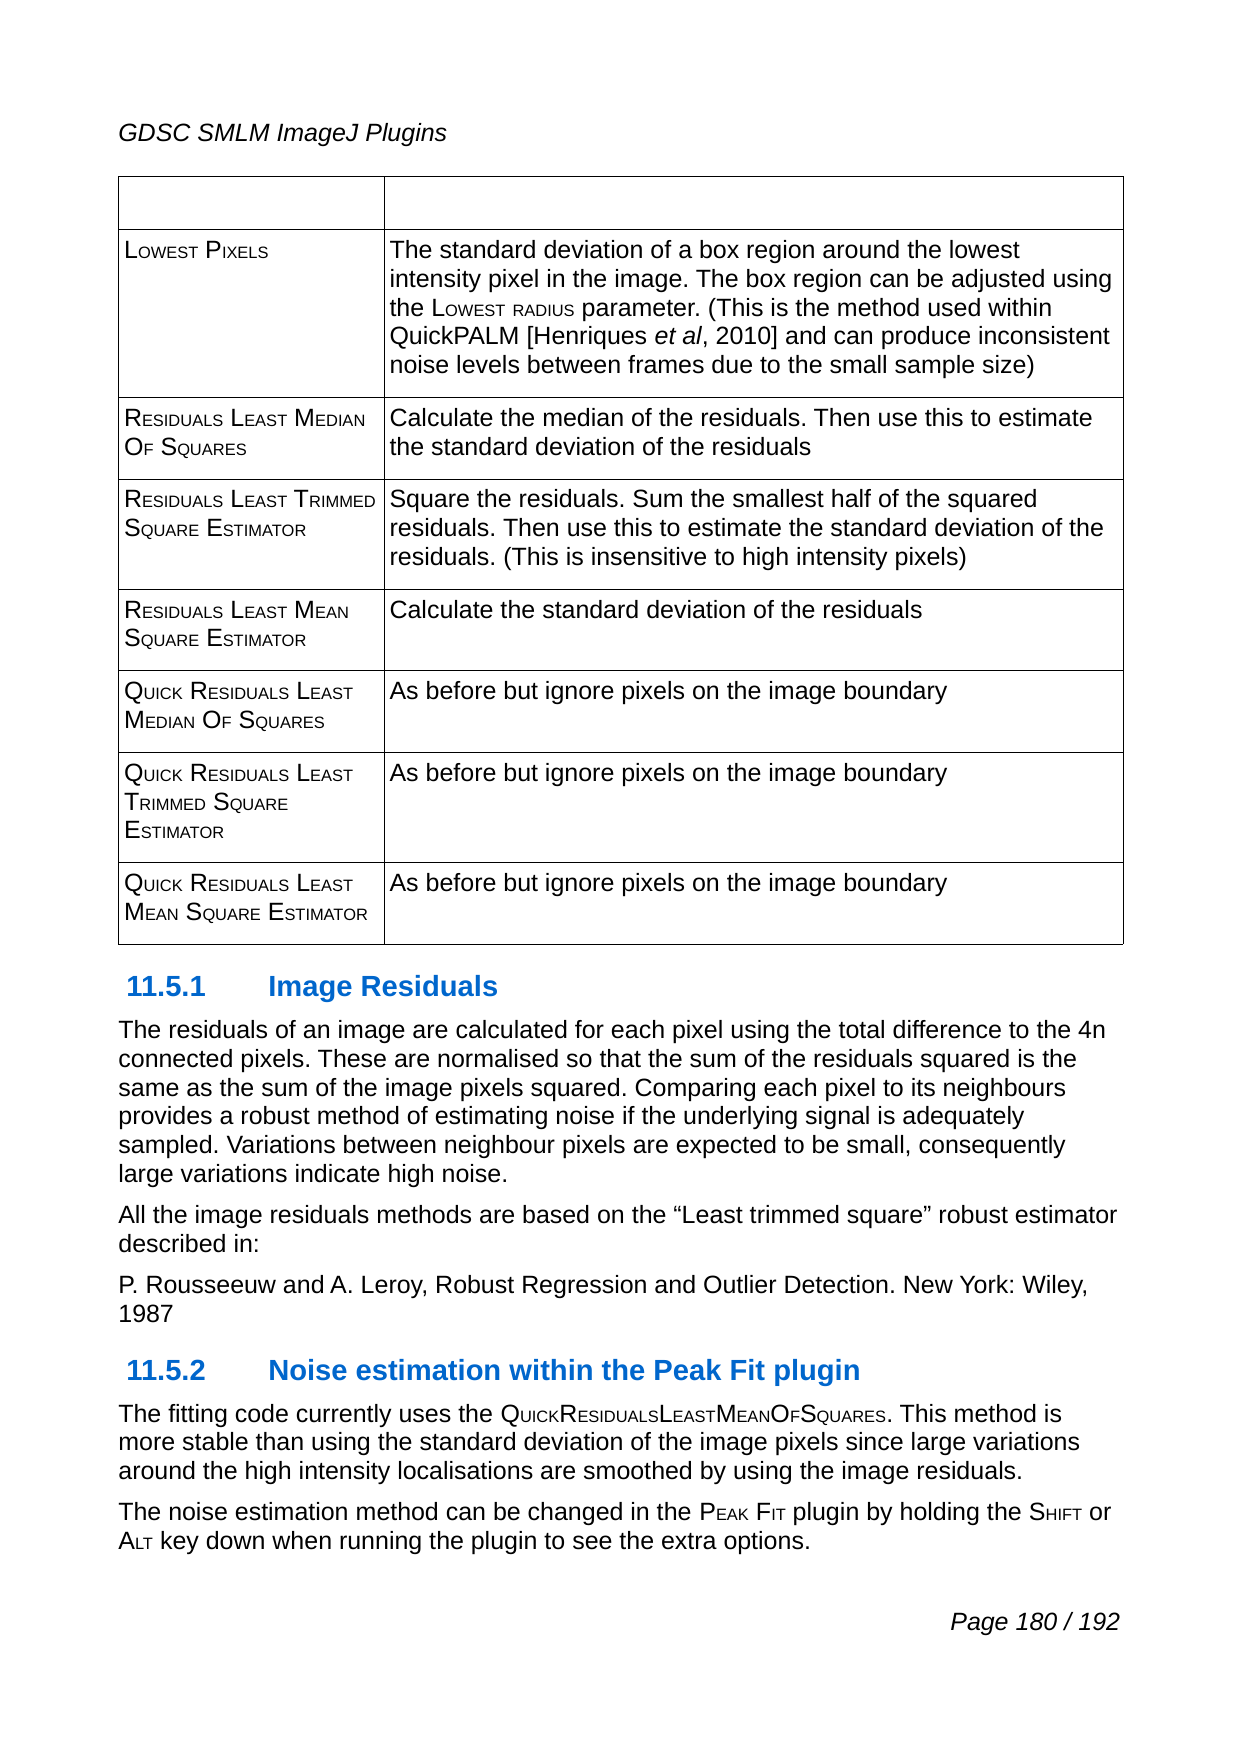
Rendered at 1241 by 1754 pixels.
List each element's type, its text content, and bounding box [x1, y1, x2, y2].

text The fitting code currently uses the QuickResidualsLeastMeanOfSquares. This method is more stable than using the standard deviation of the image pixels since large variations around the high intensity localisations are smoothed by using the image residuals. [118, 1398, 1122, 1485]
table_cell [119, 177, 384, 229]
text All the image residuals methods are based on the “Least trimmed square” robust estimator described in: [118, 1200, 1122, 1257]
text P. Rousseeuw and A. Leroy, Robust Regression and Outlier Detection. New York: Wiley, 1987 [118, 1270, 1122, 1327]
subtitle Image Residuals [118, 969, 1122, 1002]
table_cell Residuals Least Median Of Squares [119, 398, 384, 478]
text The residuals of an image are calculated for each pixel using the total difference to the 4n connected pixels. These are normalised so that the sum of the residuals squared is the same as the sum of the image pixels squared. Comparing each pixel to its neighbours provides a robust method of estimating noise if the underlying signal is adequately sampled. Variations between neighbour pixels are expected to be small, consequently large variations indicate high noise. [118, 1015, 1122, 1187]
text The noise estimation method can be changed in the Peak Fit plugin by holding the Shift or Alt key down when running the plugin to see the extra options. [118, 1497, 1122, 1555]
table_cell As before but ignore pixels on the image boundary [385, 863, 1123, 944]
table_cell Calculate the median of the residuals. Then use this to estimate the standard deviation of the residuals [385, 398, 1123, 478]
table_cell Quick Residuals Least Mean Square Estimator [119, 863, 384, 944]
table_cell Quick Residuals Least Trimmed Square Estimator [119, 753, 384, 862]
table_cell [385, 177, 1123, 229]
table_cell The standard deviation of a box region around the lowest intensity pixel in the image. The box region can be adjusted using the Lowest radius parameter. (This is the method used within QuickPALM [Henriques et al, 2010] and can produce inconsistent noise levels between frames due to the small sample size) [385, 230, 1123, 397]
table_cell As before but ignore pixels on the image boundary [385, 753, 1123, 862]
table_cell Calculate the standard deviation of the residuals [385, 590, 1123, 670]
subtitle Noise estimation within the Peak Fit plugin [118, 1352, 1122, 1386]
table_cell Square the residuals. Sum the smallest half of the squared residuals. Then use this to estimate the standard deviation of the residuals. (This is insensitive to high intensity pixels) [385, 480, 1123, 589]
table_cell Lowest Pixels [119, 230, 384, 397]
table_cell Quick Residuals Least Median Of Squares [119, 671, 384, 752]
table_cell Residuals Least Mean Square Estimator [119, 590, 384, 670]
table_cell Residuals Least Trimmed Square Estimator [119, 480, 384, 589]
table_cell As before but ignore pixels on the image boundary [385, 671, 1123, 752]
